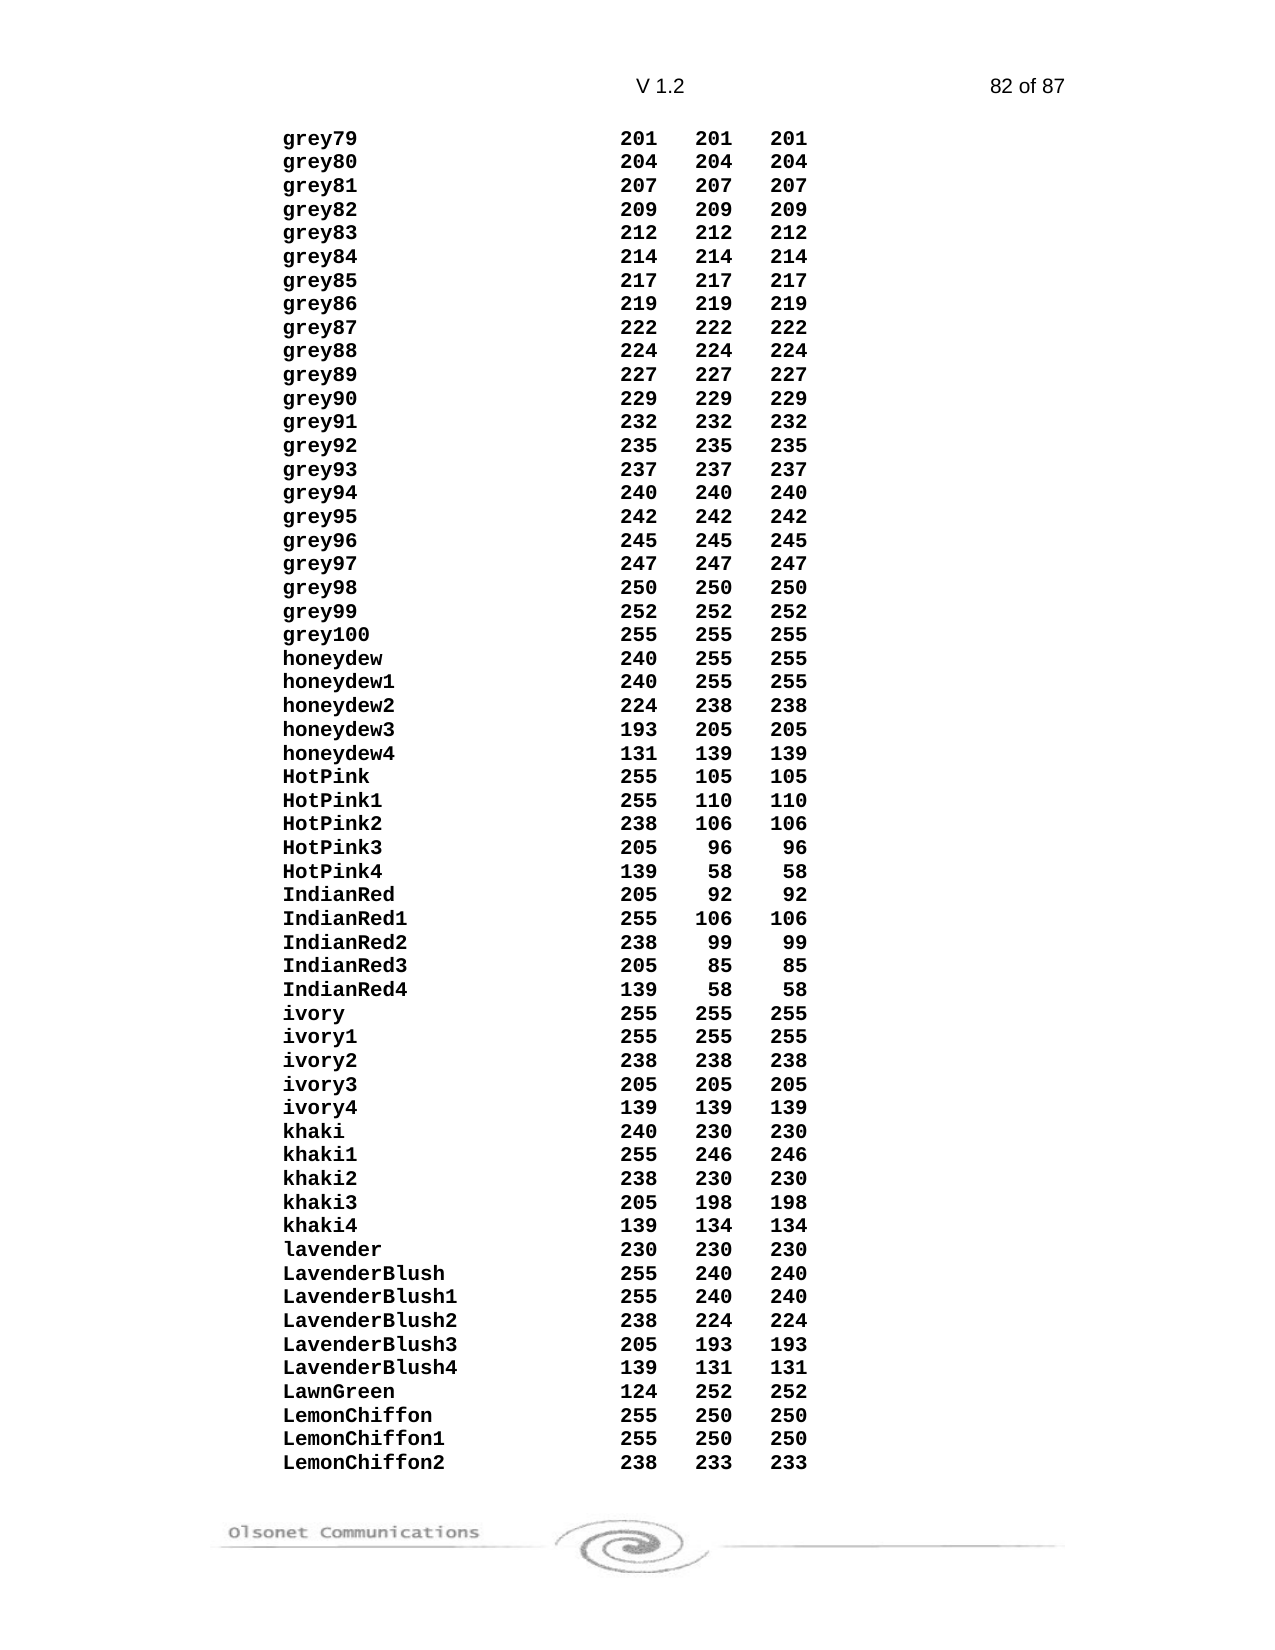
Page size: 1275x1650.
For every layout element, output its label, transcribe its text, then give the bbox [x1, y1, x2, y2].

text LavenderBlush4 139 131 131 [282, 1357, 1065, 1381]
text HotPink4 139 58 58 [282, 861, 1065, 884]
text grey100 255 255 255 [282, 624, 1065, 648]
text honeydew1 240 255 255 [282, 672, 1065, 695]
text ivory3 205 205 205 [282, 1073, 1065, 1097]
text grey87 222 222 222 [282, 317, 1065, 341]
text honeydew 240 255 255 [282, 648, 1065, 672]
text grey83 212 212 212 [282, 222, 1065, 246]
text ivory1 255 255 255 [282, 1026, 1065, 1050]
text IndianRed2 238 99 99 [282, 932, 1065, 955]
text IndianRed 205 92 92 [282, 884, 1065, 908]
text LemonChiffon 255 250 250 [282, 1404, 1065, 1428]
text LavenderBlush3 205 193 193 [282, 1334, 1065, 1357]
text grey97 247 247 247 [282, 553, 1065, 577]
text grey88 224 224 224 [282, 341, 1065, 364]
text honeydew4 131 139 139 [282, 742, 1065, 766]
text ivory4 139 139 139 [282, 1097, 1065, 1121]
text grey86 219 219 219 [282, 293, 1065, 317]
text grey91 232 232 232 [282, 411, 1065, 435]
text LavenderBlush2 238 224 224 [282, 1310, 1065, 1334]
text HotPink3 205 96 96 [282, 837, 1065, 861]
text HotPink2 238 106 106 [282, 813, 1065, 837]
text khaki2 238 230 230 [282, 1168, 1065, 1192]
text ivory2 238 238 238 [282, 1050, 1065, 1073]
text grey95 242 242 242 [282, 506, 1065, 530]
text grey94 240 240 240 [282, 482, 1065, 506]
text grey80 204 204 204 [282, 151, 1065, 175]
text IndianRed1 255 106 106 [282, 908, 1065, 932]
text khaki4 139 134 134 [282, 1215, 1065, 1239]
text IndianRed3 205 85 85 [282, 955, 1065, 979]
text LemonChiffon2 238 233 233 [282, 1452, 1065, 1476]
text grey99 252 252 252 [282, 601, 1065, 624]
text HotPink1 255 110 110 [282, 790, 1065, 813]
text grey96 245 245 245 [282, 530, 1065, 553]
text grey81 207 207 207 [282, 175, 1065, 199]
text ivory 255 255 255 [282, 1003, 1065, 1026]
text IndianRed4 139 58 58 [282, 979, 1065, 1003]
text LavenderBlush 255 240 240 [282, 1263, 1065, 1286]
text khaki3 205 198 198 [282, 1192, 1065, 1215]
text LawnGreen 124 252 252 [282, 1381, 1065, 1404]
text grey84 214 214 214 [282, 246, 1065, 269]
text grey82 209 209 209 [282, 199, 1065, 222]
text lavender 230 230 230 [282, 1239, 1065, 1263]
text grey85 217 217 217 [282, 269, 1065, 293]
text grey90 229 229 229 [282, 388, 1065, 411]
text grey79 201 201 201 [282, 128, 1065, 151]
text khaki1 255 246 246 [282, 1144, 1065, 1168]
text honeydew2 224 238 238 [282, 695, 1065, 719]
text grey98 250 250 250 [282, 577, 1065, 601]
text grey92 235 235 235 [282, 435, 1065, 459]
text honeydew3 193 205 205 [282, 719, 1065, 742]
text LemonChiffon1 255 250 250 [282, 1428, 1065, 1452]
text grey89 227 227 227 [282, 364, 1065, 388]
text khaki 240 230 230 [282, 1121, 1065, 1144]
text LavenderBlush1 255 240 240 [282, 1286, 1065, 1310]
text grey93 237 237 237 [282, 459, 1065, 482]
picture [210, 1504, 1065, 1596]
text HotPink 255 105 105 [282, 766, 1065, 790]
